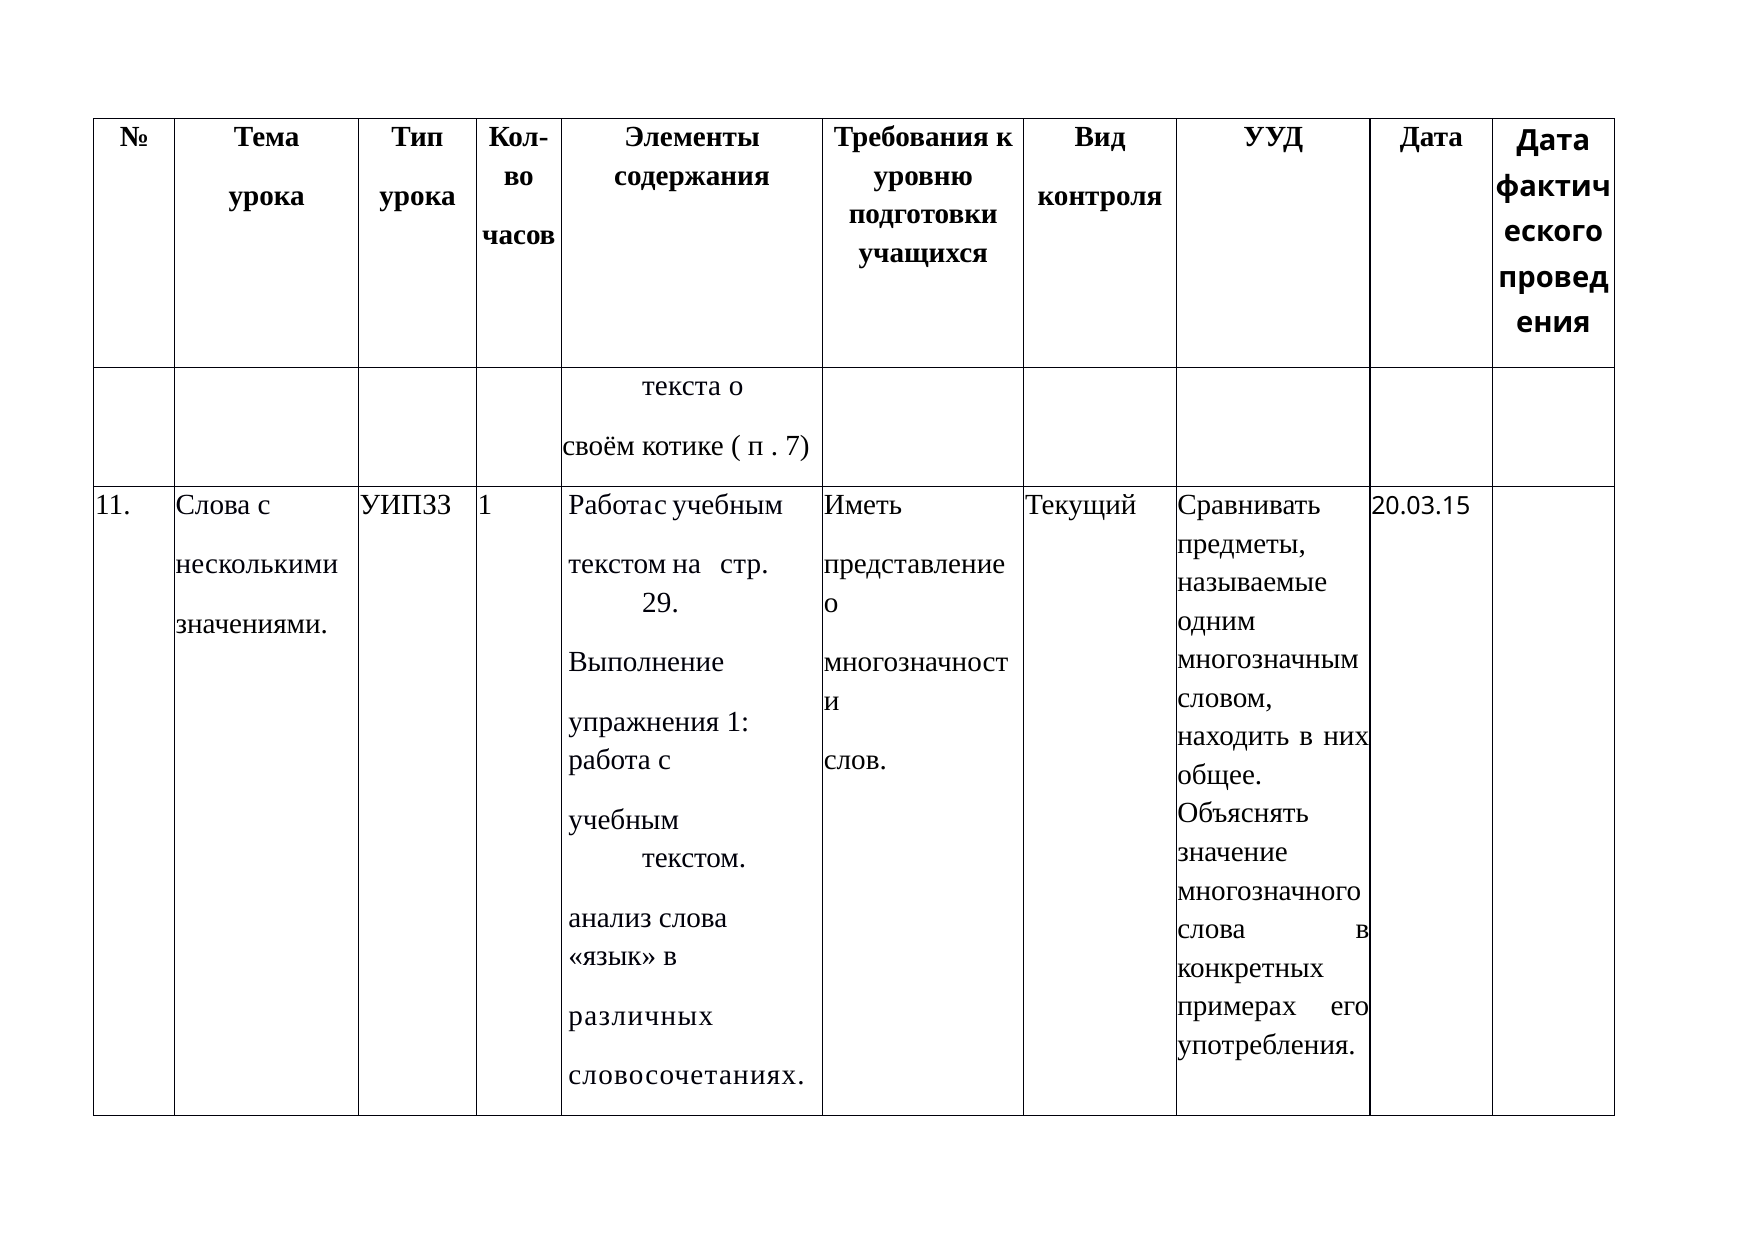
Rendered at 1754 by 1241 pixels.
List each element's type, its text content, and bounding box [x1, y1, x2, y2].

table_cell 1 [477, 487, 561, 1115]
table_cell Текущий [1024, 487, 1176, 1115]
table_cell Слова с несколькими значениями. [175, 487, 358, 1115]
table_cell [94, 368, 174, 486]
table_header Требования к уровню подготовки учащихся [823, 119, 1023, 367]
table_header № [94, 119, 174, 367]
table_cell [1024, 368, 1176, 486]
table_cell [359, 368, 476, 486]
table_header Кол-во часов [477, 119, 561, 367]
table_cell [477, 368, 561, 486]
table_cell [1493, 368, 1614, 486]
table_cell [1177, 368, 1369, 486]
table_cell Сравнивать предметы, называемые одним многозначным словом, находить в них общее. Объяснять значение многозначного слова в конкретных примерах его употребления. [1177, 487, 1369, 1115]
table_header Дата фактического проведения [1493, 119, 1614, 367]
table_cell 20.03.15 [1371, 487, 1492, 1115]
table_cell 11. [94, 487, 174, 1115]
table_header УУД [1177, 119, 1369, 367]
table_cell [823, 368, 1023, 486]
table_cell [175, 368, 358, 486]
table_cell [1493, 487, 1614, 1115]
table_header Тип урока [359, 119, 476, 367]
table_header Дата [1371, 119, 1492, 367]
table_cell Иметь представление о многозначности слов. [823, 487, 1023, 1115]
table_cell [1371, 368, 1492, 486]
table_header Вид контроля [1024, 119, 1176, 367]
table_cell текста о своём котике ( п . 7) [562, 368, 822, 486]
table_header Тема урока [175, 119, 358, 367]
table_cell Работа с учебным текстом на стр. 29. Выполнение упражнения 1: работа с учебным текстом. анализ слова «язык» в различных словосочетаниях. [562, 487, 822, 1115]
table_cell УИПЗЗ [359, 487, 476, 1115]
table_header Элементы содержания [562, 119, 822, 367]
